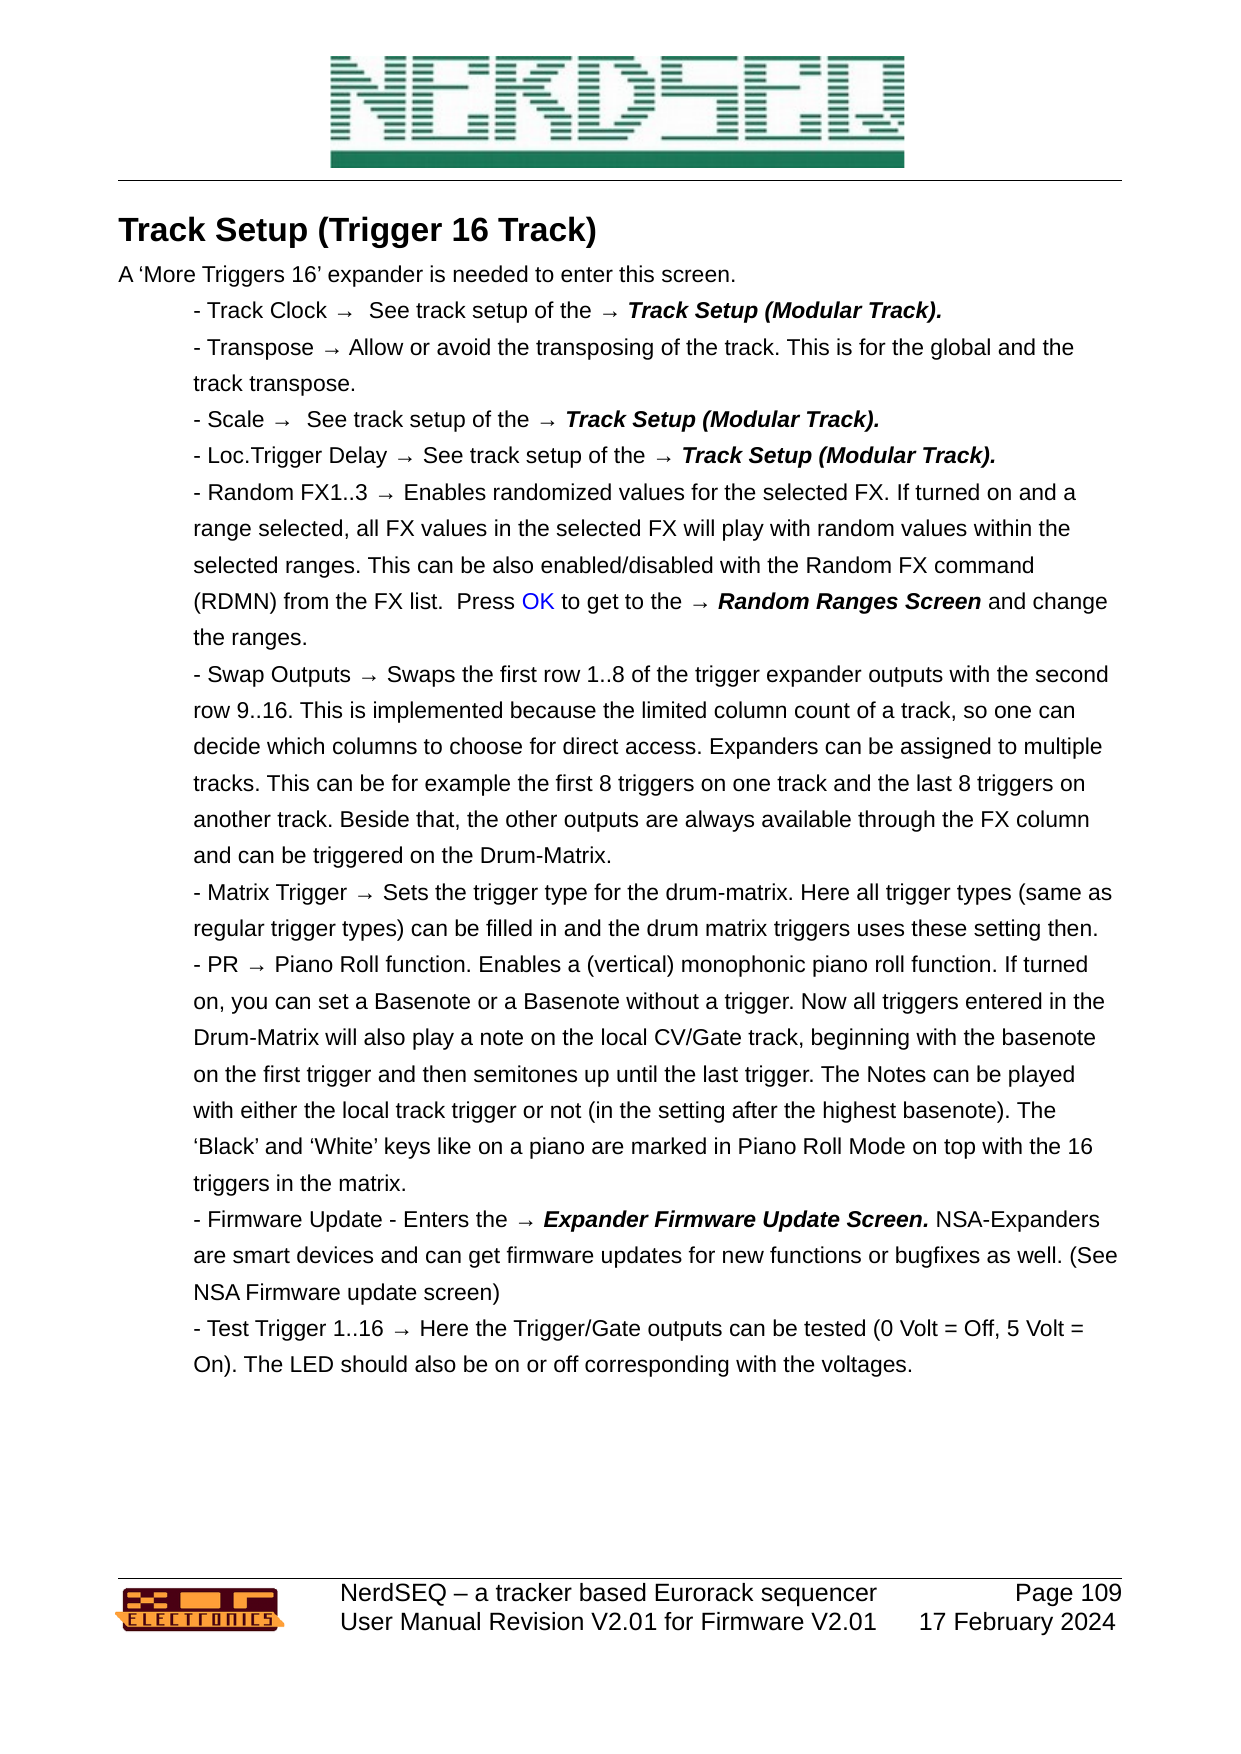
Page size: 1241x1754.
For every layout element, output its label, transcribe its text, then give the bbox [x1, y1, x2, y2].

text - Firmware Update - Enters the → Expander Firmware Update Screen. NSA-Expanders are smart devices and can get firmware updates for new functions or bugfixes as well. (See NSA Firmware update screen) [193, 1206, 1122, 1305]
text A ‘More Triggers 16’ expander is needed to enter this screen. [118, 261, 1122, 287]
text - Transpose → Allow or avoid the transposing of the track. This is for the global and the track transpose. [193, 333, 1122, 396]
picture [330, 56, 905, 168]
picture [115, 1584, 285, 1634]
text - Random FX1..3 → Enables randomized values for the selected FX. If turned on and a range selected, all FX values in the selected FX will play with random values within the selected ranges. This can be also enabled/disabled with the Random FX command (RDMN) from the FX list. Press OK to get to the → Random Ranges Screen and change the ranges. [193, 479, 1122, 651]
text - Test Trigger 1..16 → Here the Trigger/Gate outputs can be tested (0 Volt = Off, 5 Volt = On). The LED should also be on or off corresponding with the voltages. [193, 1315, 1122, 1378]
subtitle Track Setup (Trigger 16 Track) [118, 209, 1122, 248]
text - Swap Outputs → Swaps the first row 1..8 of the trigger expander outputs with the second row 9..16. This is implemented because the limited column count of a track, so one can decide which columns to choose for direct access. Expanders can be assigned to multiple tracks. This can be for example the first 8 triggers on one track and the last 8 triggers on another track. Beside that, the other outputs are always available through the FX column and can be triggered on the Drum-Matrix. [193, 661, 1122, 869]
text - Matrix Trigger → Sets the trigger type for the drum-matrix. Here all trigger types (same as regular trigger types) can be filled in and the drum matrix triggers uses these setting then. [193, 879, 1122, 941]
text - Loc.Trigger Delay → See track setup of the → Track Setup (Modular Track). [193, 442, 1122, 469]
text - Scale → See track setup of the → Track Setup (Modular Track). [193, 406, 1122, 432]
text - PR → Piano Roll function. Enables a (vertical) monophonic piano roll function. If turned on, you can set a Basenote or a Basenote without a trigger. Now all triggers entered in the Drum-Matrix will also play a note on the local CV/Gate track, beginning with the basenote on the first trigger and then semitones up until the last trigger. The Notes can be played with either the local track trigger or not (in the setting after the highest basenote). The ‘Black’ and ‘White’ keys like on a piano are marked in Piano Roll Mode on top with the 16 triggers in the matrix. [193, 951, 1122, 1196]
text - Track Clock → See track setup of the → Track Setup (Modular Track). [193, 297, 1122, 323]
